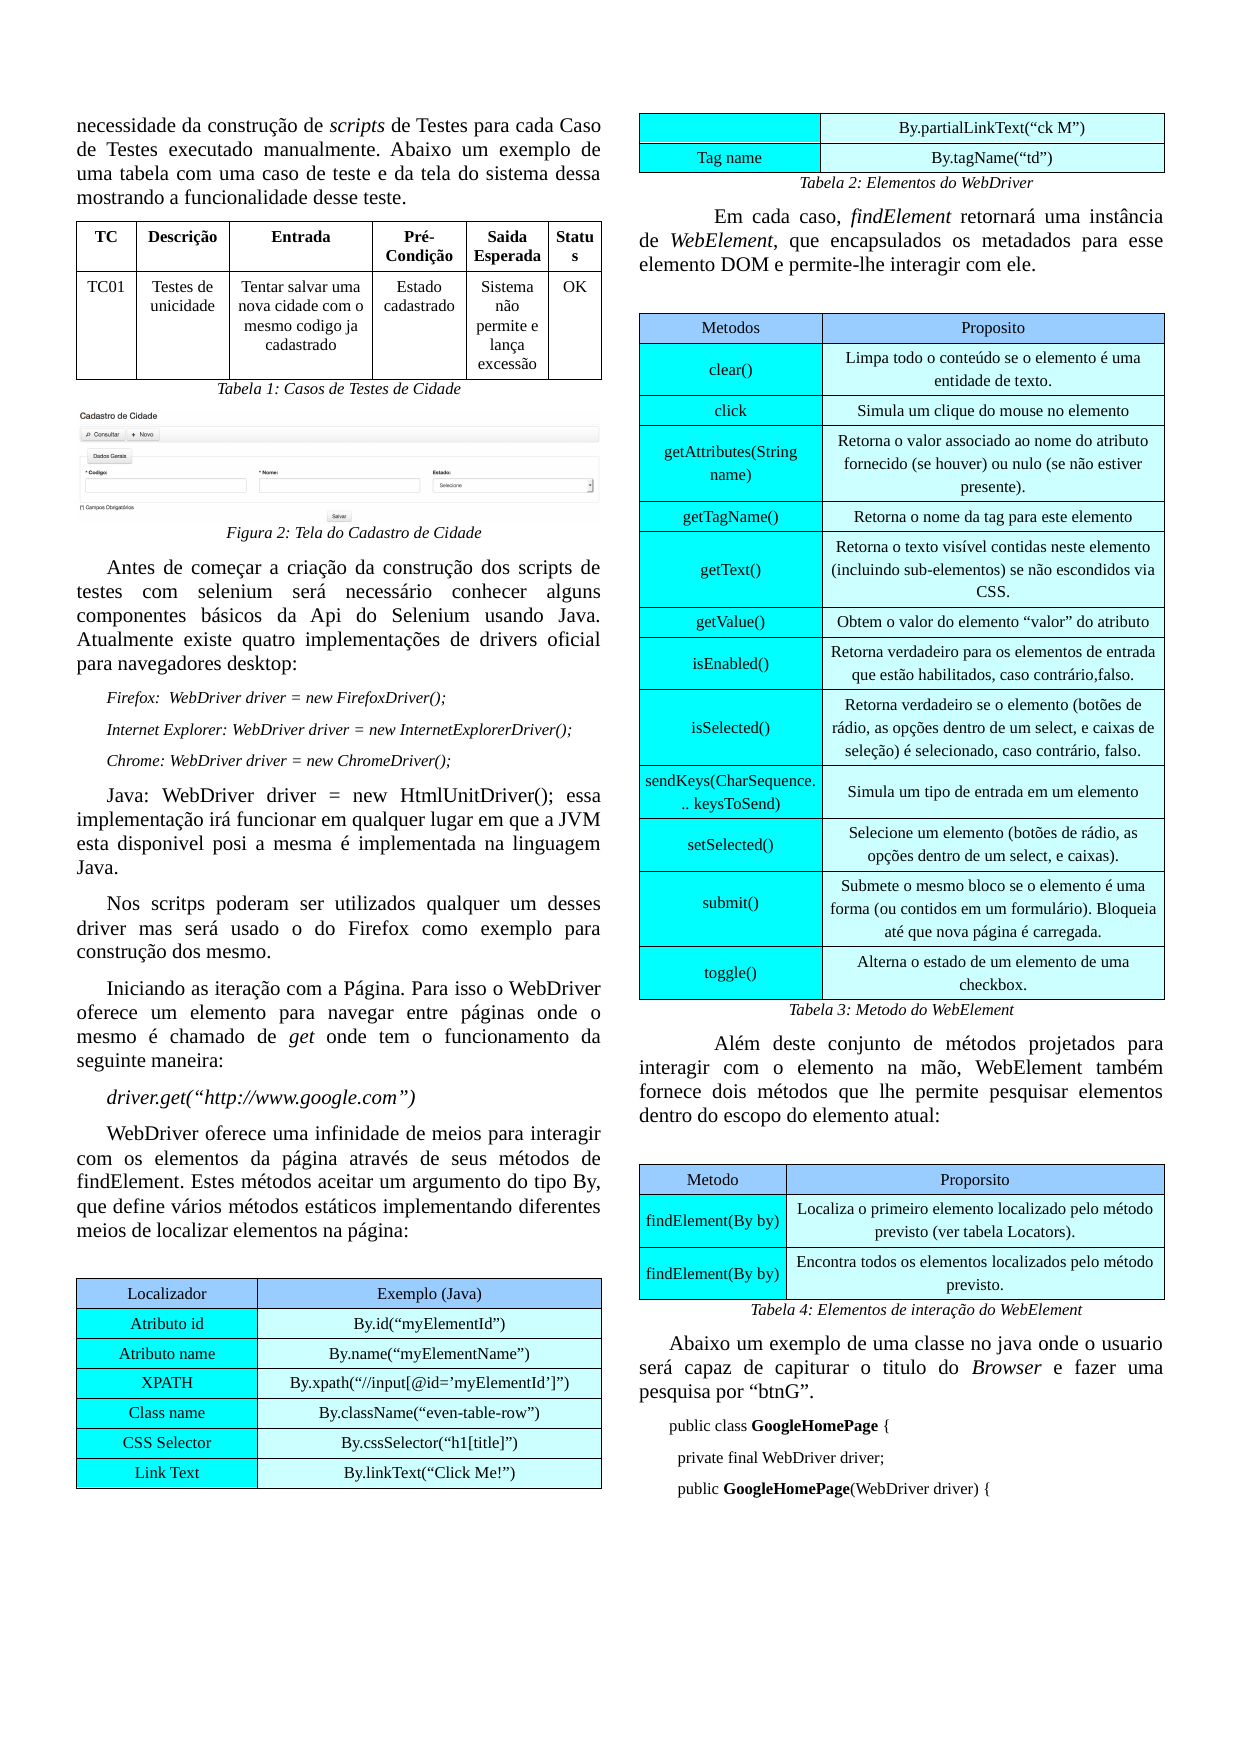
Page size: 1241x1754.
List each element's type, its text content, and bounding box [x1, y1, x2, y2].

table_cell toggle() [640, 947, 822, 999]
table_cell Selecione um elemento (botões de rádio, as opções dentro de um select, e caixas). [823, 819, 1164, 871]
table_cell Retorna verdadeiro para os elementos de entrada que estão habilitados, caso contrário,falso. [823, 638, 1164, 689]
table_cell Sistema não permite e lança excessão [467, 272, 548, 378]
table_header Descrição [137, 222, 229, 271]
table_cell Obtem o valor do elemento “valor” do atributo [823, 608, 1164, 637]
table_cell isSelected() [640, 690, 822, 765]
text Nos scritps poderam ser utilizados qualquer um desses driver mas será usado o do Firefox como exemplo para construção dos mesmo. [76, 891, 601, 963]
table_cell findElement(By by) [640, 1195, 786, 1247]
table_cell Estado cadastrado [373, 272, 466, 378]
table_cell By.name(“myElementName”) [258, 1339, 601, 1368]
table_cell Retorna verdadeiro se o elemento (botões de rádio, as opções dentro de um select, e caixas de seleção) é selecionado, caso contrário, falso. [823, 690, 1164, 765]
text Tabela 1: Casos de Testes de Cidade [76, 380, 601, 398]
table_cell clear() [640, 344, 822, 395]
table_header Metodos [640, 314, 822, 343]
table_cell getValue() [640, 608, 822, 637]
table_cell Simula um clique do mouse no elemento [823, 396, 1164, 425]
table_cell By.id(“myElementId”) [258, 1309, 601, 1338]
table_cell click [640, 396, 822, 425]
table_header Proporsito [787, 1165, 1164, 1194]
table_cell Retorna o texto visível contidas neste elemento (incluindo sub-elementos) se não escondidos via CSS. [823, 532, 1164, 607]
table_cell By.linkText(“Click Me!”) [258, 1459, 601, 1487]
text Tabela 2: Elementos do WebDriver [639, 173, 1164, 192]
text Java: WebDriver driver = new HtmlUnitDriver(); essa implementação irá funcionar em qualquer lugar em que a JVM esta disponivel posi a mesma é implementada na linguagem Java. [76, 783, 601, 879]
text Em cada caso, findElement retornará uma instância de WebElement, que encapsulados os metadados para esse elemento DOM e permite-lhe interagir com ele. [639, 204, 1164, 276]
table_header Status [549, 222, 601, 271]
text public class GoogleHomePage { [639, 1416, 1164, 1435]
text Além deste conjunto de métodos projetados para interagir com o elemento na mão, WebElement também fornece dois métodos que lhe permite pesquisar elementos dentro do escopo do elemento atual: [639, 1031, 1164, 1127]
table_header TC [77, 222, 136, 271]
text public GoogleHomePage(WebDriver driver) { [639, 1479, 1164, 1498]
text Antes de começar a criação da construção dos scripts de testes com selenium será necessário conhecer alguns componentes básicos da Api do Selenium usando Java. Atualmente existe quatro implementações de drivers oficial para navegadores desktop: [76, 555, 601, 675]
table_cell By.className(“even-table-row”) [258, 1399, 601, 1428]
table_header Metodo [640, 1165, 786, 1194]
table_cell sendKeys(CharSequence... keysToSend) [640, 766, 822, 818]
table_cell Limpa todo o conteúdo se o elemento é uma entidade de texto. [823, 344, 1164, 395]
text private final WebDriver driver; [639, 1447, 1164, 1467]
table_cell Simula um tipo de entrada em um elemento [823, 766, 1164, 818]
text Abaixo um exemplo de uma classe no java onde o usuario será capaz de capiturar o titulo do Browser e fazer uma pesquisa por “btnG”. [639, 1331, 1164, 1403]
text necessidade da construção de scripts de Testes para cada Caso de Testes executado manualmente. Abaixo um exemplo de uma tabela com uma caso de teste e da tela do sistema dessa mostrando a funcionalidade desse teste. [76, 112, 601, 209]
table_cell Submete o mesmo bloco se o elemento é uma forma (ou contidos em um formulário). Bloqueia até que nova página é carregada. [823, 872, 1164, 946]
table_cell submit() [640, 872, 822, 946]
text Iniciando as iteração com a Página. Para isso o WebDriver oferece um elemento para navegar entre páginas onde o mesmo é chamado de get onde tem o funcionamento da seguinte maneira: [76, 976, 601, 1072]
table_cell Retorna o nome da tag para este elemento [823, 502, 1164, 531]
table_cell getTagName() [640, 502, 822, 531]
table_cell Tentar salvar uma nova cidade com o mesmo codigo ja cadastrado [230, 272, 372, 378]
table_cell Link Text [77, 1459, 257, 1487]
table_cell By.xpath(“//input[@id=’myElementId’]”) [258, 1369, 601, 1398]
text WebDriver oferece uma infinidade de meios para interagir com os elementos da página através de seus métodos de findElement. Estes métodos aceitar um argumento do tipo By, que define vários métodos estáticos implementando diferentes meios de localizar elementos na página: [76, 1121, 601, 1242]
table_cell Retorna o valor associado ao nome do atributo fornecido (se houver) ou nulo (se não estiver presente). [823, 426, 1164, 501]
table_cell findElement(By by) [640, 1248, 786, 1299]
table_cell getText() [640, 532, 822, 607]
table_header Entrada [230, 222, 372, 271]
table_cell CSS Selector [77, 1429, 257, 1458]
table_cell By.tagName(“td”) [821, 144, 1164, 172]
text Internet Explorer: WebDriver driver = new InternetExplorerDriver(); [76, 719, 601, 738]
list Tabela 3: Metodo do WebElement [639, 1000, 1164, 1018]
table_cell Testes de unicidade [137, 272, 229, 378]
table_header Exemplo (Java) [258, 1279, 601, 1308]
table_cell Class name [77, 1399, 257, 1428]
table_cell Tag name [640, 144, 820, 172]
table_cell OK [549, 272, 601, 378]
text Tabela 4: Elementos de interação do WebElement [639, 1300, 1164, 1319]
text driver.get(“http://www.google.com”) [76, 1085, 601, 1109]
table_cell Encontra todos os elementos localizados pelo método previsto. [787, 1248, 1164, 1299]
text Chrome: WebDriver driver = new ChromeDriver(); [76, 751, 601, 770]
table_cell [640, 114, 820, 142]
table_cell Atributo id [77, 1309, 257, 1338]
table_header Proposito [823, 314, 1164, 343]
table_cell Localiza o primeiro elemento localizado pelo método previsto (ver tabela Locators). [787, 1195, 1164, 1247]
table_cell XPATH [77, 1369, 257, 1398]
table_cell getAttributes(String name) [640, 426, 822, 501]
text Figura 2: Tela do Cadastro de Cidade [76, 524, 601, 542]
table_cell setSelected() [640, 819, 822, 871]
table_cell isEnabled() [640, 638, 822, 689]
table_cell Alterna o estado de um elemento de uma checkbox. [823, 947, 1164, 999]
table_cell By.partialLinkText(“ck M”) [821, 114, 1164, 142]
table_cell Atributo name [77, 1339, 257, 1368]
table_cell TC01 [77, 272, 136, 378]
text Firefox: WebDriver driver = new FirefoxDriver(); [76, 688, 601, 707]
table_header Saida Esperada [467, 222, 548, 271]
picture [76, 410, 602, 524]
table_header Pré-Condição [373, 222, 466, 271]
table_header Localizador [77, 1279, 257, 1308]
table_cell By.cssSelector(“h1[title]”) [258, 1429, 601, 1458]
